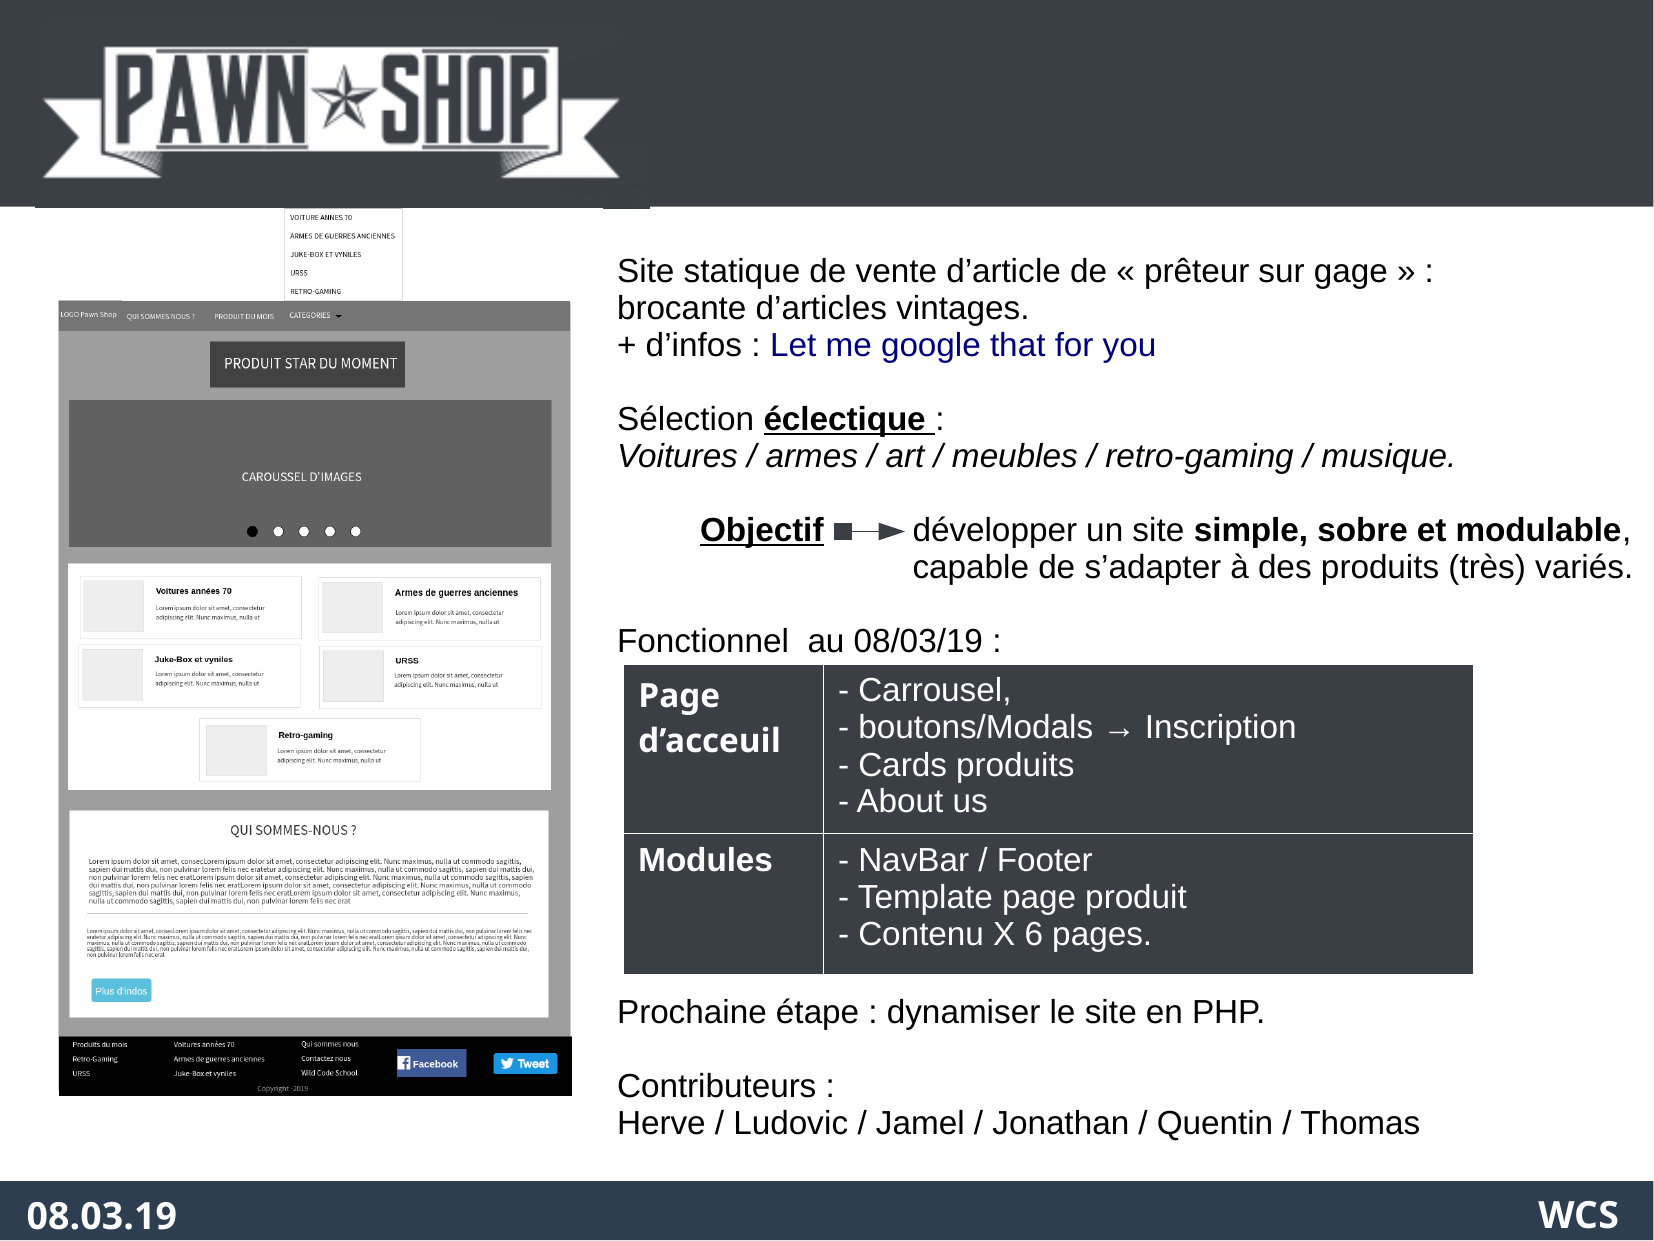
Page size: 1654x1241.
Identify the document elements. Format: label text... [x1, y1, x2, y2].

table_cell Modules [624, 834, 823, 974]
table_cell - NavBar / Footer - Template page produit - Contenu X 6 pages. [824, 834, 1473, 974]
picture [11, 11, 650, 1170]
table_header - Carrousel, - boutons/Modals → Inscription - Cards produits - About us [824, 665, 1473, 833]
text_box 08.03.19 [11, 1181, 249, 1241]
text_box Site statique de vente d’article de « prêteur sur gage » : brocante d’articles vintages. + d’infos : Let me google that for you Sélection éclectique : Voitures / armes / art / meubles / retro-gaming / musique. Objectif développer un site simple, sobre et modulable, capable de s’adapter à des produits (très) variés. Fonctionnel au 08/03/19 : Prochaine étape : dynamiser le site en PHP. Contributeurs : Herve / Ludovic / Jamel / Jonathan / Quentin / Thomas [602, 208, 1654, 1241]
text_box WCS [1523, 1181, 1654, 1241]
table_header Page d’acceuil [624, 665, 823, 833]
